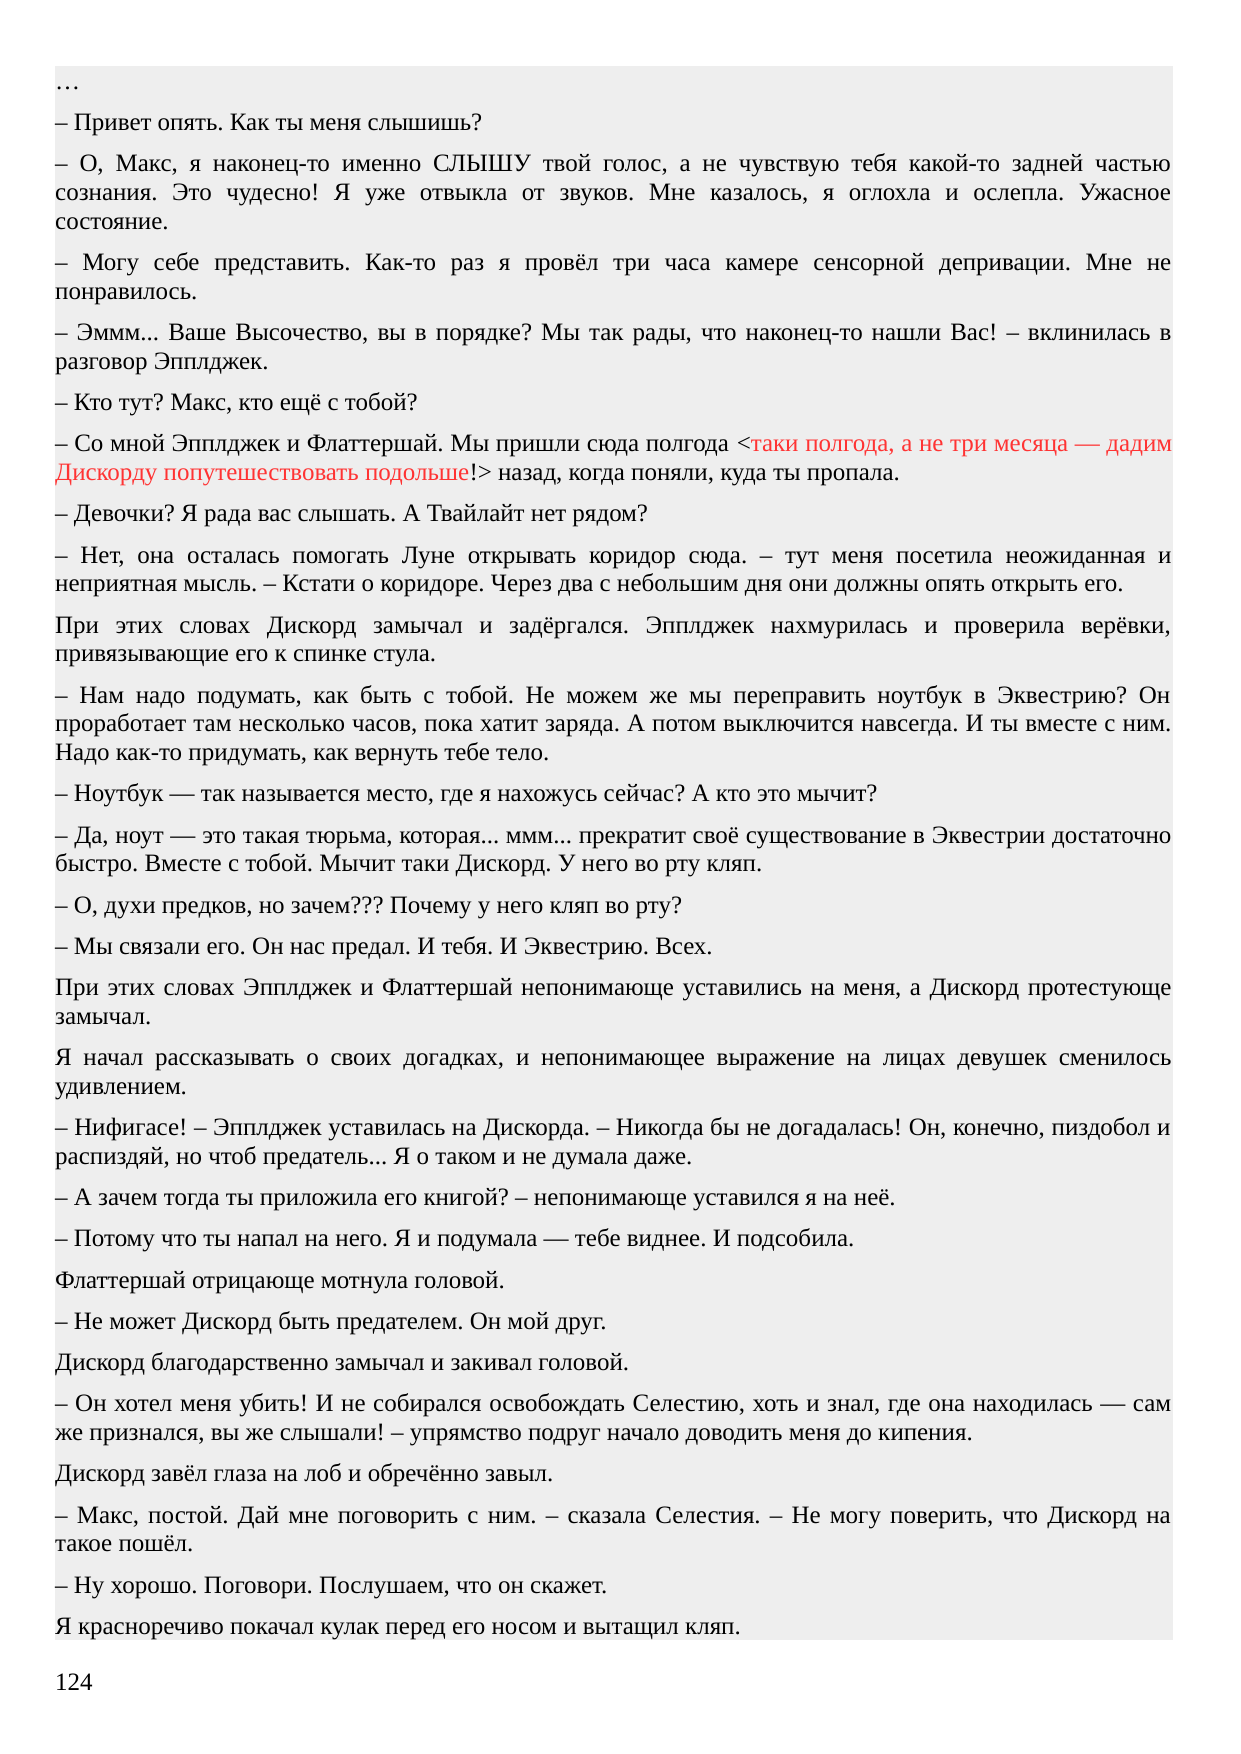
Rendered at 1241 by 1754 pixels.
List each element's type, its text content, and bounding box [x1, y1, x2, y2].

text – Девочки? Я рада вас слышать. А Твайлайт нет рядом? [55, 498, 1173, 527]
text Я красноречиво покачал кулак перед его носом и вытащил кляп. [55, 1611, 1173, 1640]
text – Потому что ты напал на него. Я и подумала — тебе виднее. И подсобила. [55, 1223, 1173, 1252]
text – Да, ноут — это такая тюрьма, которая... ммм... прекратит своё существование в Эквестрии достаточно быстро. Вместе с тобой. Мычит таки Дискорд. У него во рту кляп. [55, 820, 1173, 877]
text – Он хотел меня убить! И не собирался освобождать Селестию, хоть и знал, где она находилась — сам же признался, вы же слышали! – упрямство подруг начало доводить меня до кипения. [55, 1388, 1173, 1446]
text – Кто тут? Макс, кто ещё с тобой? [55, 387, 1173, 416]
text При этих словах Дискорд замычал и задёргался. Эпплджек нахмурилась и проверила верёвки, привязывающие его к спинке стула. [55, 610, 1173, 667]
text – Ну хорошо. Поговори. Послушаем, что он скажет. [55, 1570, 1173, 1598]
text – Мы связали его. Он нас предал. И тебя. И Эквестрию. Всех. [55, 931, 1173, 960]
text – Эммм... Ваше Высочество, вы в порядке? Мы так рады, что наконец-то нашли Вас! – вклинилась в разговор Эпплджек. [55, 317, 1173, 375]
text – О, духи предков, но зачем??? Почему у него кляп во рту? [55, 890, 1173, 918]
text – Не может Дискорд быть предателем. Он мой друг. [55, 1306, 1173, 1335]
text Дискорд благодарственно замычал и закивал головой. [55, 1347, 1173, 1376]
text – Нам надо подумать, как быть с тобой. Не можем же мы переправить ноутбук в Эквестрию? Он проработает там несколько часов, пока хатит заряда. А потом выключится навсегда. И ты вместе с ним. Надо как-то придумать, как вернуть тебе тело. [55, 680, 1173, 766]
text … [55, 66, 1173, 95]
text Дискорд завёл глаза на лоб и обречённо завыл. [55, 1458, 1173, 1487]
text – А зачем тогда ты приложила его книгой? – непонимающе уставился я на неё. [55, 1182, 1173, 1211]
text – Могу себе представить. Как-то раз я провёл три часа камере сенсорной депривации. Мне не понравилось. [55, 247, 1173, 305]
text – Нет, она осталась помогать Луне открывать коридор сюда. – тут меня посетила неожиданная и неприятная мысль. – Кстати о коридоре. Через два с небольшим дня они должны опять открыть его. [55, 540, 1173, 597]
text Флаттершай отрицающе мотнула головой. [55, 1265, 1173, 1293]
text – Ноутбук — так называется место, где я нахожусь сейчас? А кто это мычит? [55, 778, 1173, 807]
text – Со мной Эпплджек и Флаттершай. Мы пришли сюда полгода <таки полгода, а не три месяца — дадим Дискорду попутешествовать подольше!> назад, когда поняли, куда ты пропала. [55, 428, 1173, 486]
text – О, Макс, я наконец-то именно СЛЫШУ твой голос, а не чувствую тебя какой-то задней частью сознания. Это чудесно! Я уже отвыкла от звуков. Мне казалось, я оглохла и ослепла. Ужасное состояние. [55, 148, 1173, 235]
text – Нифигасе! – Эпплджек уставилась на Дискорда. – Никогда бы не догадалась! Он, конечно, пиздобол и распиздяй, но чтоб предатель... Я о таком и не думала даже. [55, 1112, 1173, 1170]
text При этих словах Эпплджек и Флаттершай непонимающе уставились на меня, а Дискорд протестующе замычал. [55, 972, 1173, 1030]
text – Макс, постой. Дай мне поговорить с ним. – сказала Селестия. – Не могу поверить, что Дискорд на такое пошёл. [55, 1500, 1173, 1557]
text – Привет опять. Как ты меня слышишь? [55, 107, 1173, 136]
text Я начал рассказывать о своих догадках, и непонимающее выражение на лицах девушек сменилось удивлением. [55, 1042, 1173, 1100]
